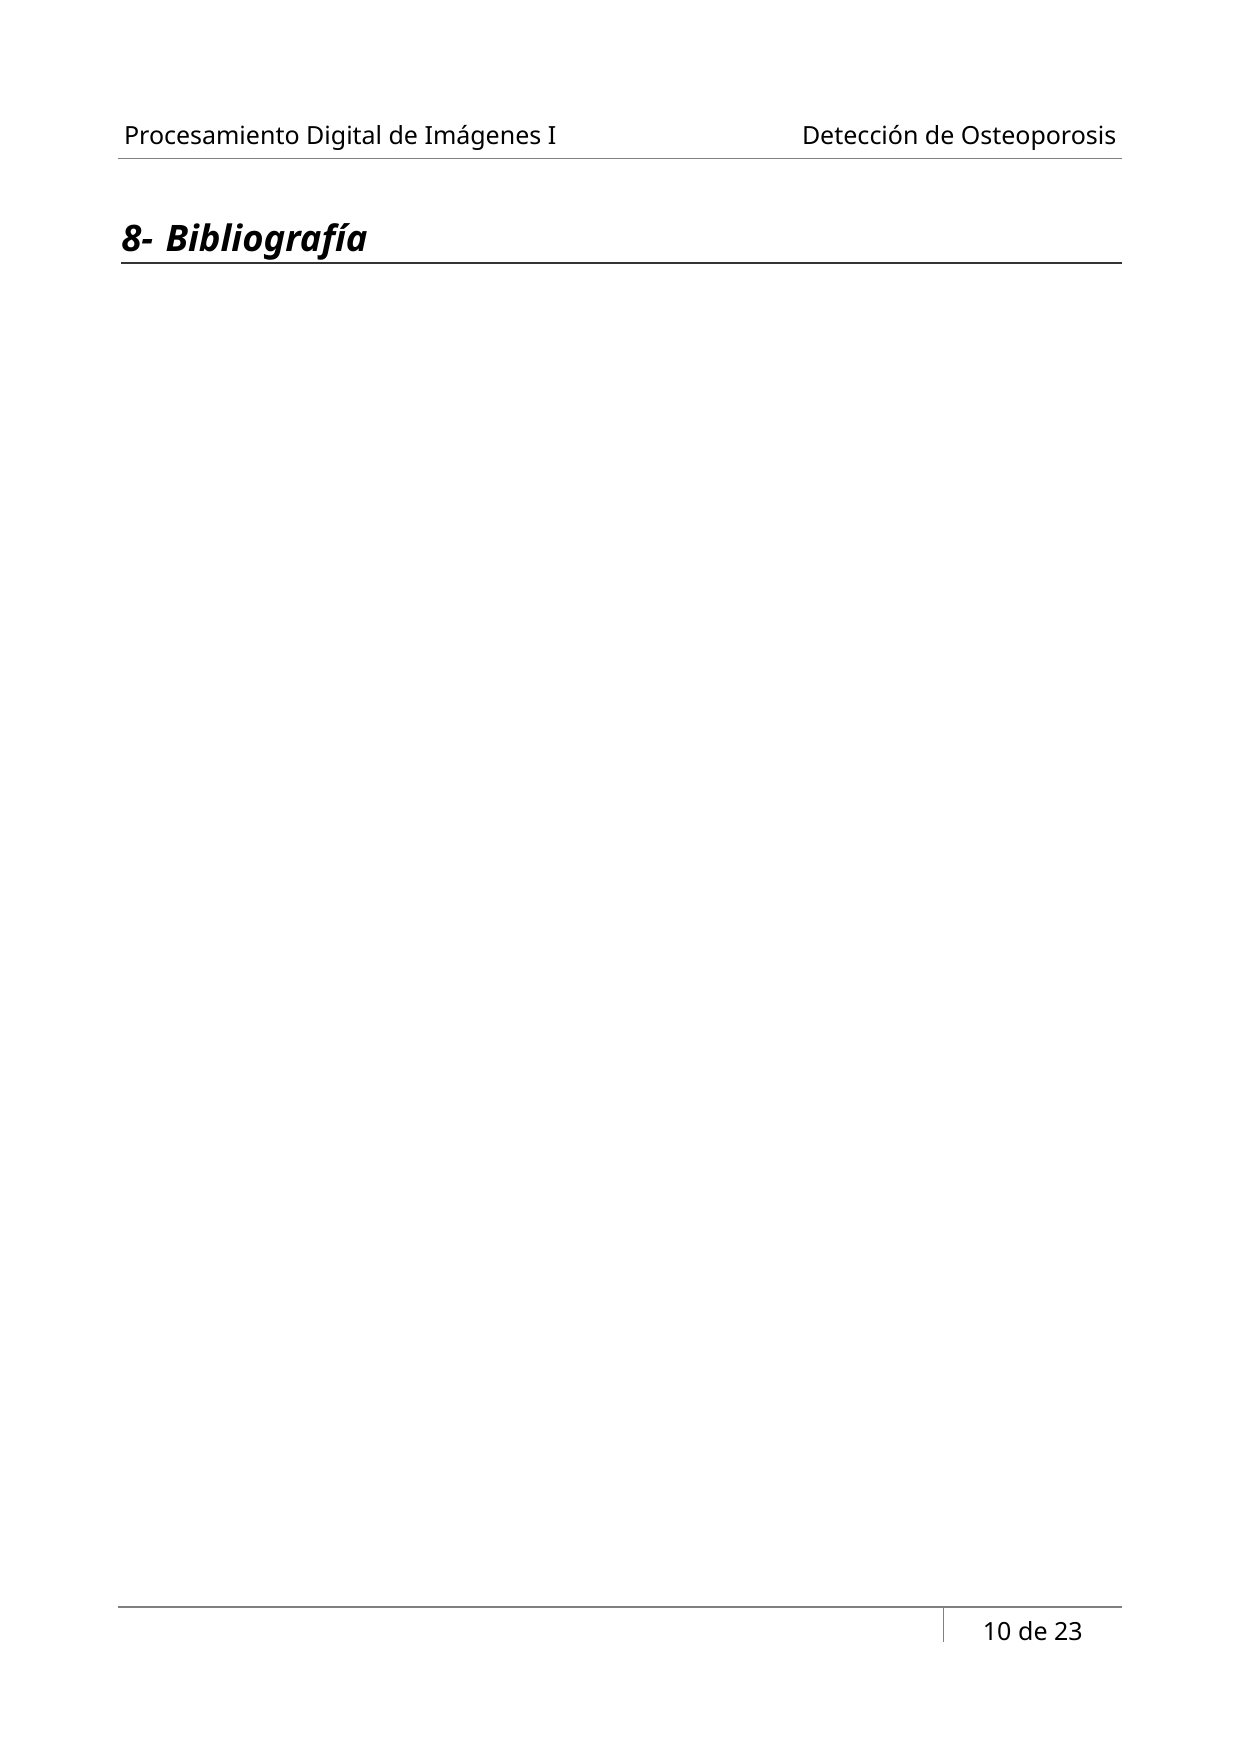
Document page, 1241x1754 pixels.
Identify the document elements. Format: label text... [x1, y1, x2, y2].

subtitle Bibliografía [121, 213, 1122, 262]
